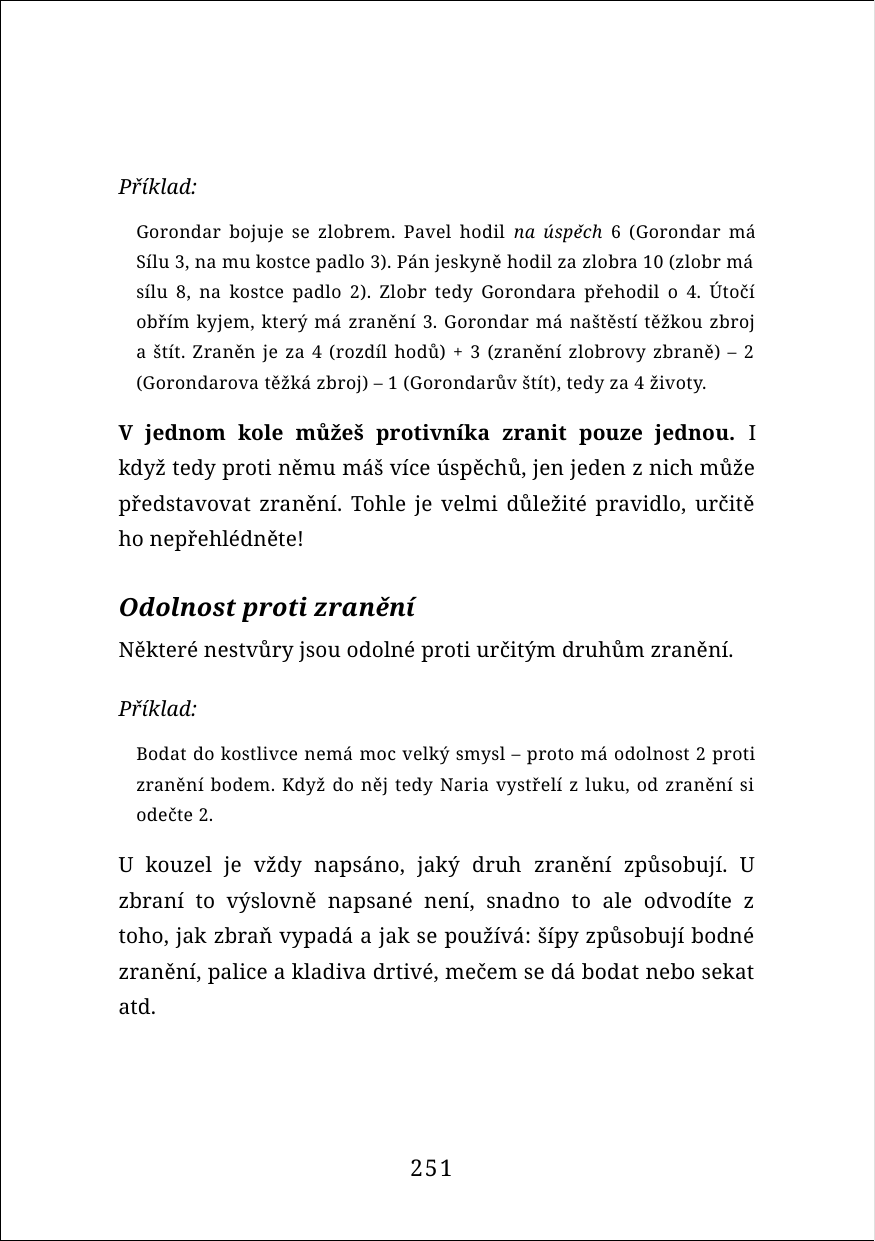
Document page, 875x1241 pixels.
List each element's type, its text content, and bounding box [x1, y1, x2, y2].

text Gorondar bojuje se zlobrem. Pavel hodil na úspěch 6 (Gorondar má Sílu 3, na mu kostce padlo 3). Pán jeskyně hodil za zlobra 10 (zlobr má sílu 8, na kostce padlo 2). Zlobr tedy Gorondara přehodil o 4. Útočí obřím kyjem, který má zranění 3. Gorondar má naštěstí těžkou zbroj a štít. Zraněn je za 4 (rozdíl hodů) + 3 (zranění zlobrovy zbraně) – 2 (Gorondarova těžká zbroj) – 1 (Gorondarův štít), tedy za 4 životy. [136, 219, 756, 394]
subtitle Odolnost proti zranění [118, 589, 756, 624]
text Bodat do kostlivce nemá moc velký smysl – proto má odolnost 2 proti zranění bodem. Když do něj tedy Naria vystřelí z luku, od zranění si odečte 2. [136, 742, 756, 826]
text U kouzel je vždy napsáno, jaký druh zranění způsobují. U zbraní to výslovně napsané není, snadno to ale odvodíte z toho, jak zbraň vypadá a jak se používá: šípy způsobují bodné zranění, palice a kladiva drtivé, mečem se dá bodat nebo sekat atd. [118, 850, 756, 1021]
text V jednom kole můžeš protivníka zranit pouze jednou. I když tedy proti němu máš více úspěchů, jen jeden z nich může představovat zranění. Tohle je velmi důležité pravidlo, určitě ho nepřehlédněte! [118, 418, 756, 553]
text Některé nestvůry jsou odolné proti určitým druhům zranění. [118, 635, 756, 664]
text Příklad: [118, 694, 756, 723]
text Příklad: [118, 172, 756, 200]
